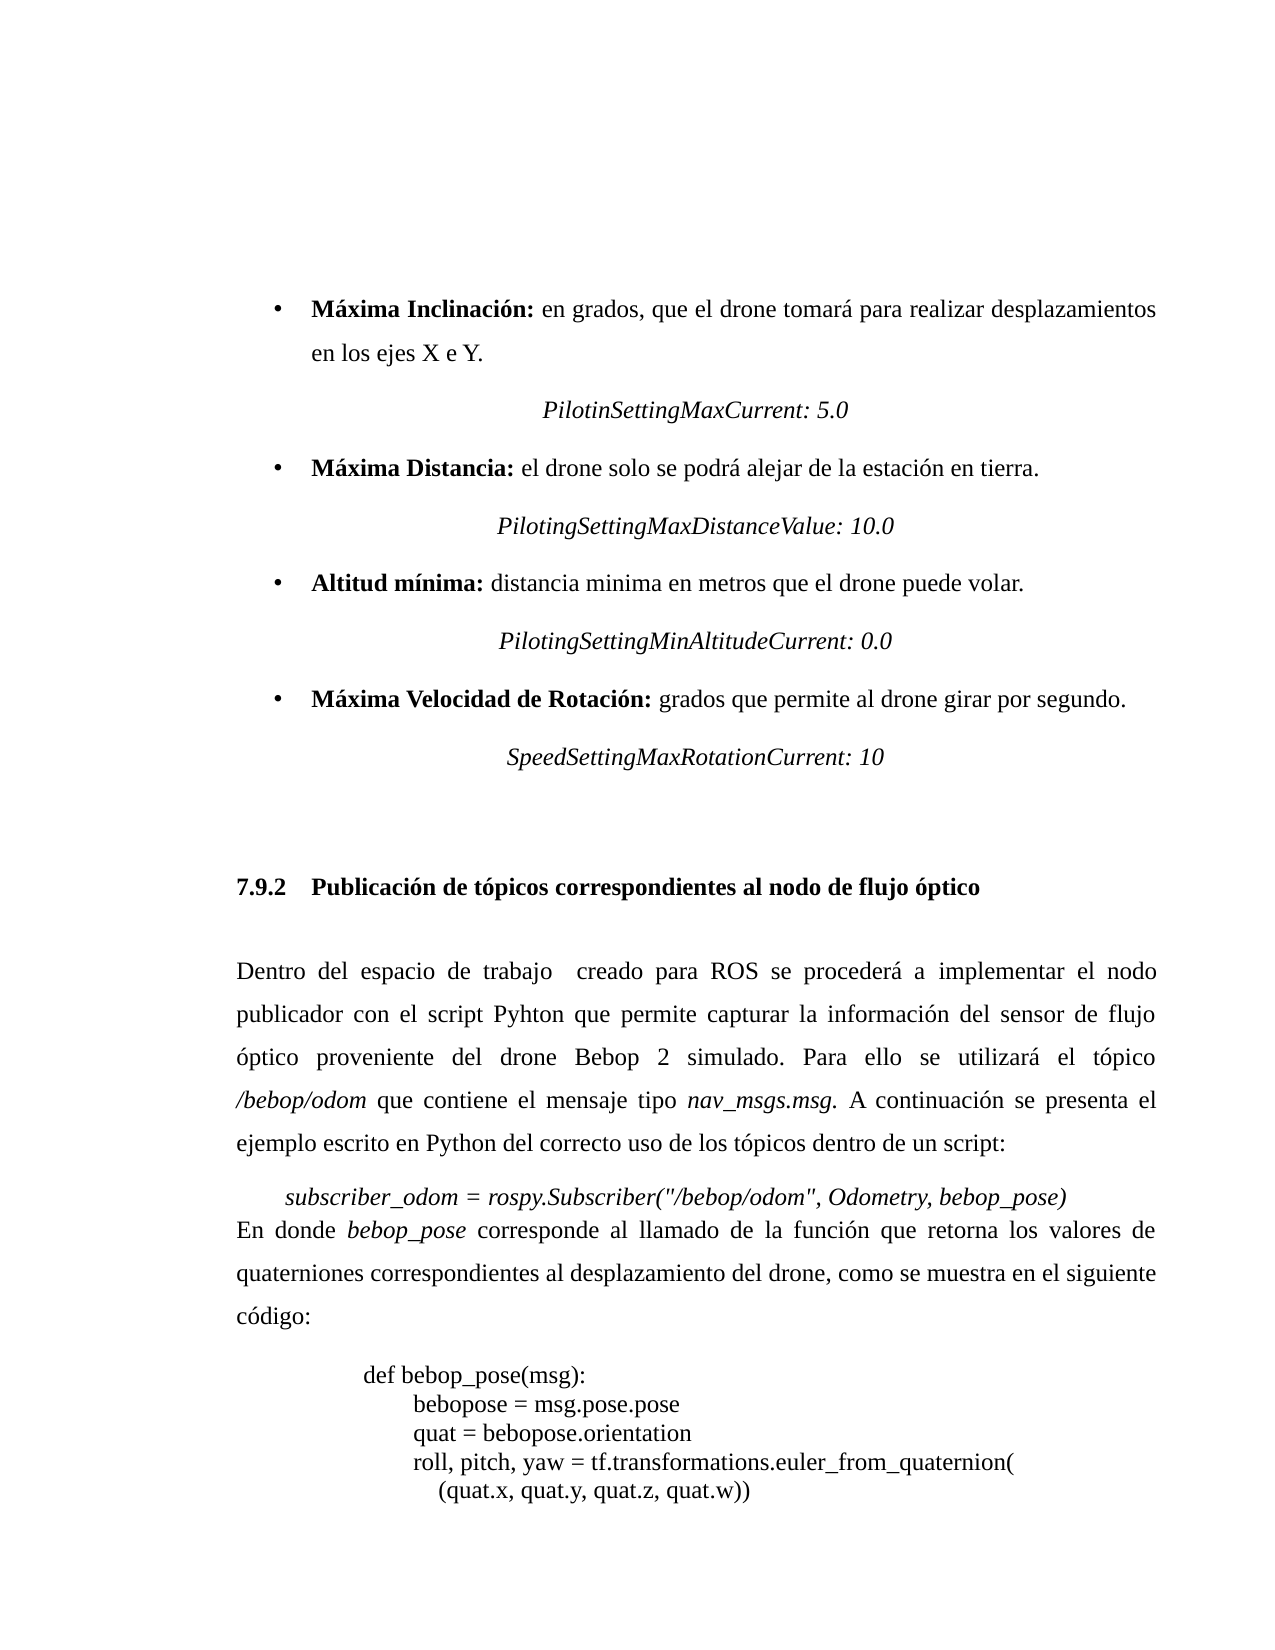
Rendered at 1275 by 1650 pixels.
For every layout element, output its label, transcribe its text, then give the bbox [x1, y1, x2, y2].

list Altitud mínima: distancia minima en metros que el drone puede volar. [274, 568, 1157, 597]
text PilotingSettingMaxDistanceValue: 10.0 [236, 511, 1157, 539]
text En donde bebop_pose corresponde al llamado de la función que retorna los valores de quaterniones correspondientes al desplazamiento del drone, como se muestra en el siguiente código: [236, 1215, 1157, 1330]
list Máxima Velocidad de Rotación: grados que permite al drone girar por segundo. [274, 684, 1157, 713]
text SpeedSettingMaxRotationCurrent: 10 [236, 742, 1157, 770]
subtitle Publicación de tópicos correspondientes al nodo de flujo óptico [236, 872, 1157, 900]
text PilotingSettingMinAltitudeCurrent: 0.0 [236, 626, 1157, 655]
list Máxima Inclinación: en grados, que el drone tomará para realizar desplazamientos en los ejes X e Y. [274, 294, 1157, 366]
text Dentro del espacio de trabajo creado para ROS se procederá a implementar el nodo publicador con el script Pyhton que permite capturar la información del sensor de flujo óptico proveniente del drone Bebop 2 simulado. Para ello se utilizará el tópico /bebop/odom que contiene el mensaje tipo nav_msgs.msg. A continuación se presenta el ejemplo escrito en Python del correcto uso de los tópicos dentro de un script: [236, 956, 1157, 1157]
text PilotinSettingMaxCurrent: 5.0 [236, 395, 1157, 424]
list Máxima Distancia: el drone solo se podrá alejar de la estación en tierra. [274, 453, 1157, 482]
